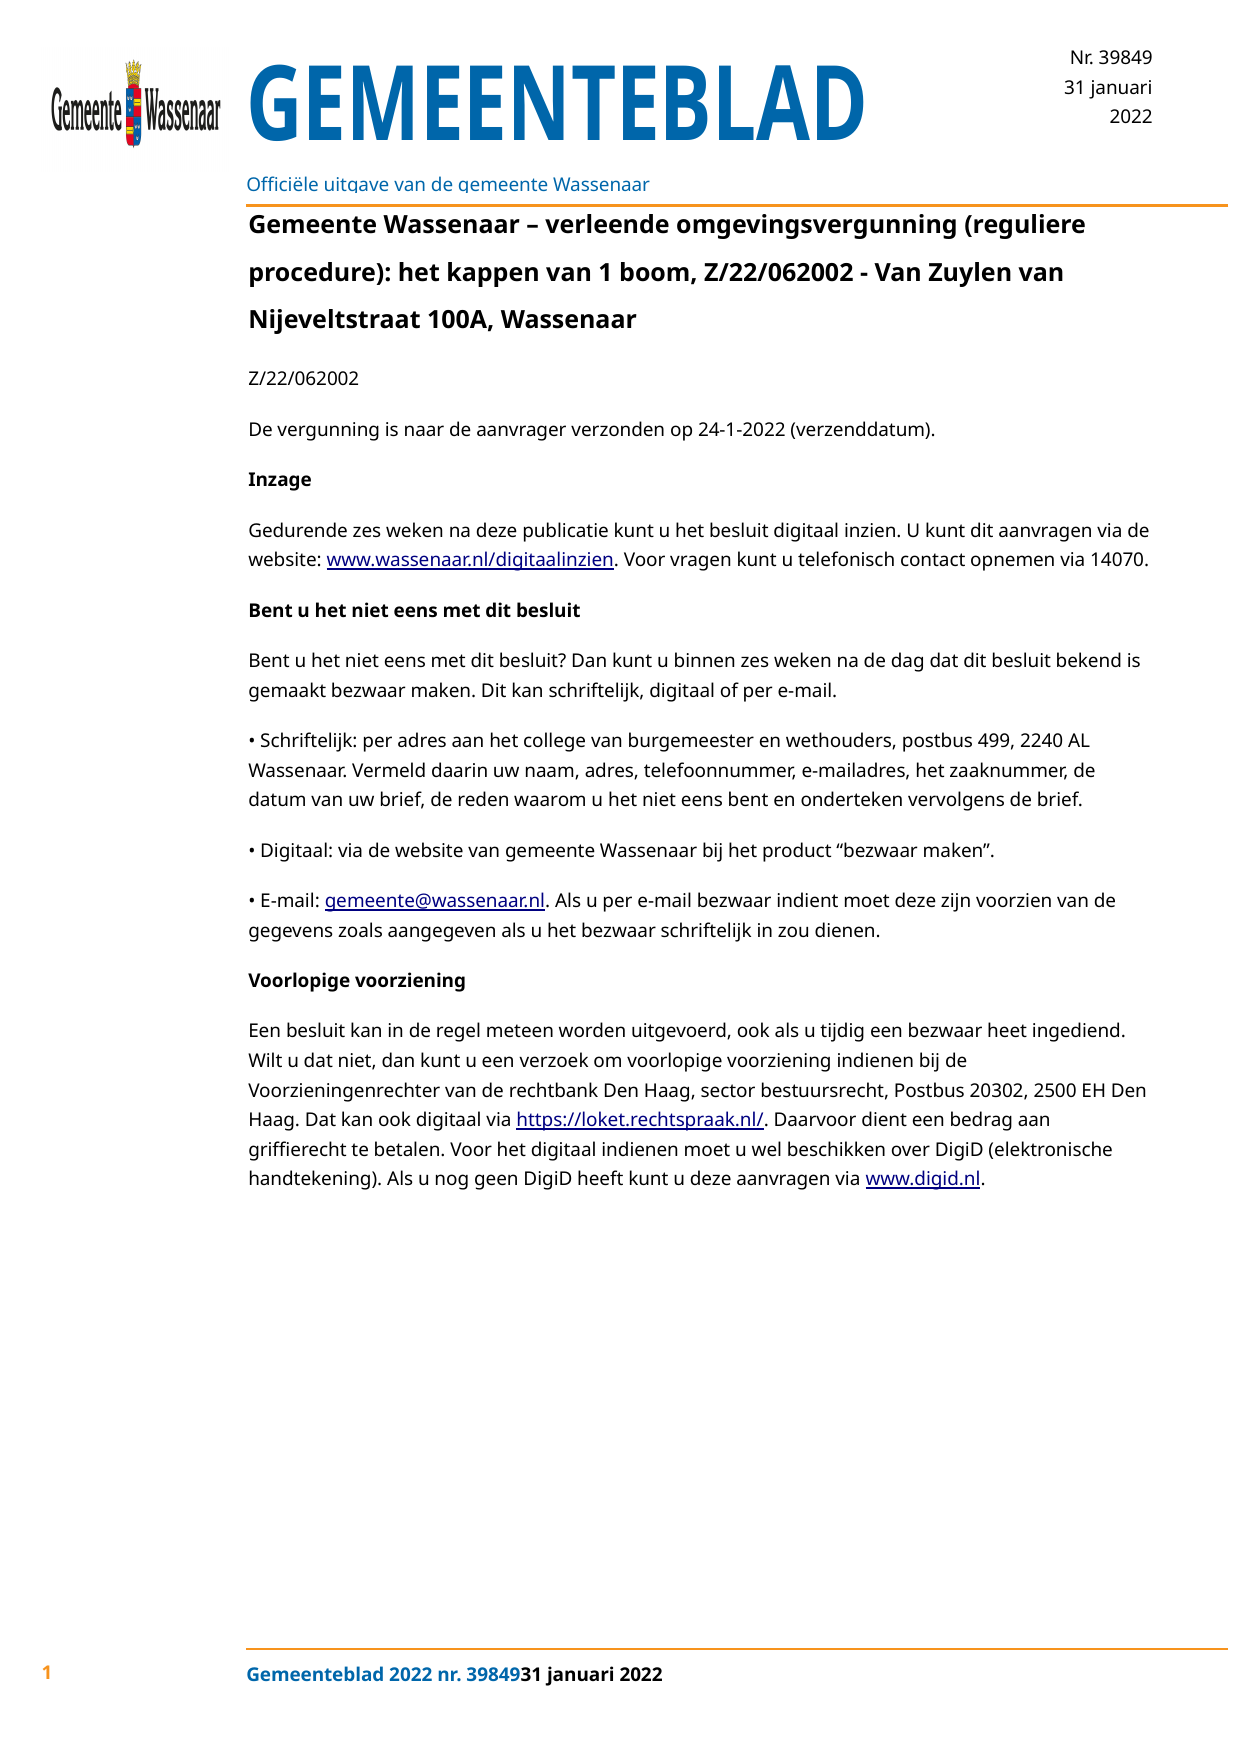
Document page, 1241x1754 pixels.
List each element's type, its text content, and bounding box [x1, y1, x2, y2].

text Z/22/062002 [248, 366, 1152, 391]
text • E-mail: gemeente@wassenaar.nl. Als u per e-mail bezwaar indient moet deze zijn voorzien van de gegevens zoals aangegeven als u het bezwaar schriftelijk in zou dienen. [248, 887, 1152, 942]
text Gemeente Wassenaar – verleende omgevingsvergunning (reguliere procedure): het kappen van 1 boom, Z/22/062002 - Van Zuylen van Nijeveltstraat 100A, Wassenaar [248, 207, 1152, 336]
picture [41, 47, 231, 172]
text Gedurende zes weken na deze publicatie kunt u het besluit digitaal inzien. U kunt dit aanvragen via de website: www.wassenaar.nl/digitaalinzien. Voor vragen kunt u telefonisch contact opnemen via 14070. [248, 517, 1152, 572]
text • Schriftelijk: per adres aan het college van burgemeester en wethouders, postbus 499, 2240 AL Wassenaar. Vermeld daarin uw naam, adres, telefoonnummer, e-mailadres, het zaaknummer, de datum van uw brief, de reden waarom u het niet eens bent en onderteken vervolgens de brief. [248, 727, 1152, 812]
text Voorlopige voorziening [248, 967, 1152, 993]
text Een besluit kan in de regel meteen worden uitgevoerd, ook als u tijdig een bezwaar heet ingediend. Wilt u dat niet, dan kunt u een verzoek om voorlopige voorziening indienen bij de Voorzieningenrechter van de rechtbank Den Haag, sector bestuursrecht, Postbus 20302, 2500 EH Den Haag. Dat kan ook digitaal via https://loket.rechtspraak.nl/. Daarvoor dient een bedrag aan griffierecht te betalen. Voor het digitaal indienen moet u wel beschikken over DigiD (elektronische handtekening). Als u nog geen DigiD heeft kunt u deze aanvragen via www.digid.nl. [248, 1018, 1152, 1191]
text Inzage [248, 466, 1152, 492]
text Bent u het niet eens met dit besluit [248, 597, 1152, 622]
text • Digitaal: via de website van gemeente Wassenaar bij het product “bezwaar maken”. [248, 837, 1152, 862]
text Bent u het niet eens met dit besluit? Dan kunt u binnen zes weken na de dag dat dit besluit bekend is gemaakt bezwaar maken. Dit kan schriftelijk, digitaal of per e-mail. [248, 647, 1152, 702]
text De vergunning is naar de aanvrager verzonden op 24-1-2022 (verzenddatum). [248, 416, 1152, 442]
